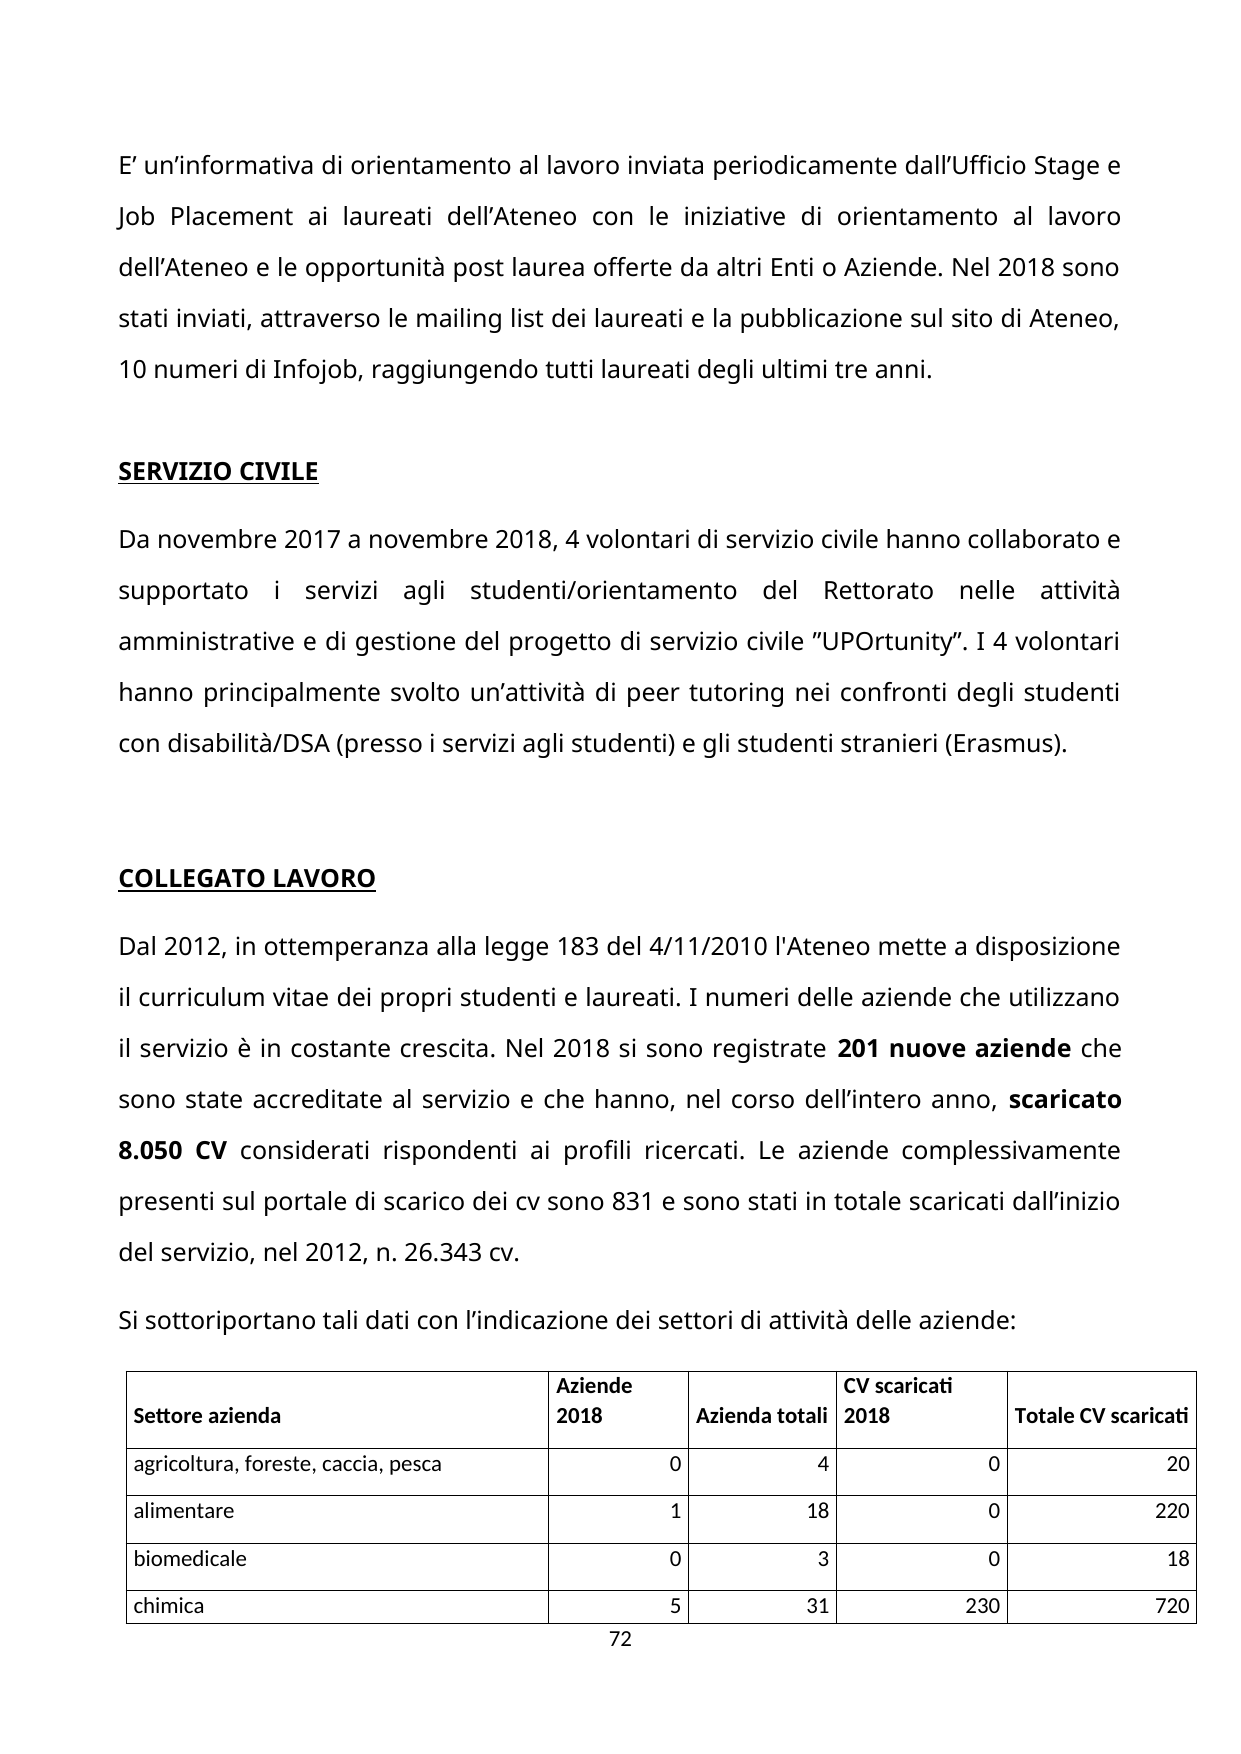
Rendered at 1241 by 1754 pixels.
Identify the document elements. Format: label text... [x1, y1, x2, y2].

table_header Azienda totali [689, 1372, 836, 1448]
table_cell 3 [689, 1544, 836, 1590]
text Dal 2012, in ottemperanza alla legge 183 del 4/11/2010 l'Ateneo mette a disposizione il curriculum vitae dei propri studenti e laureati. I numeri delle aziende che utilizzano il servizio è in costante crescita. Nel 2018 si sono registrate 201 nuove aziende che sono state accreditate al servizio e che hanno, nel corso dell’intero anno, scaricato 8.050 CV considerati rispondenti ai profili ricercati. Le aziende complessivamente presenti sul portale di scarico dei cv sono 831 e sono stati in totale scaricati dall’inizio del servizio, nel 2012, n. 26.343 cv. [118, 929, 1122, 1269]
table_cell 0 [837, 1496, 1007, 1543]
table_header Totale CV scaricati [1008, 1372, 1196, 1448]
table_cell 0 [837, 1449, 1007, 1495]
table_cell 31 [689, 1591, 836, 1623]
table_header Settore azienda [127, 1372, 548, 1448]
table_cell 0 [837, 1544, 1007, 1590]
table_header CV scaricati 2018 [837, 1372, 1007, 1448]
text SERVIZIO CIVILE [118, 454, 1122, 488]
table_cell chimica [127, 1591, 548, 1623]
table_cell 230 [837, 1591, 1007, 1623]
text E’ un’informativa di orientamento al lavoro inviata periodicamente dall’Ufficio Stage e Job Placement ai laureati dell’Ateneo con le iniziative di orientamento al lavoro dell’Ateneo e le opportunità post laurea offerte da altri Enti o Aziende. Nel 2018 sono stati inviati, attraverso le mailing list dei laureati e la pubblicazione sul sito di Ateneo, 10 numeri di Infojob, raggiungendo tutti laureati degli ultimi tre anni. [118, 148, 1122, 386]
text COLLEGATO LAVORO [118, 861, 1122, 895]
table_header Aziende 2018 [549, 1372, 688, 1448]
text Si sottoriportano tali dati con l’indicazione dei settori di attività delle aziende: [118, 1303, 1122, 1337]
table_cell 4 [689, 1449, 836, 1495]
table_cell 20 [1008, 1449, 1196, 1495]
table_cell 0 [549, 1544, 688, 1590]
table_cell 1 [549, 1496, 688, 1543]
table_cell 720 [1008, 1591, 1196, 1623]
text Da novembre 2017 a novembre 2018, 4 volontari di servizio civile hanno collaborato e supportato i servizi agli studenti/orientamento del Rettorato nelle attività amministrative e di gestione del progetto di servizio civile ”UPOrtunity”. I 4 volontari hanno principalmente svolto un’attività di peer tutoring nei confronti degli studenti con disabilità/DSA (presso i servizi agli studenti) e gli studenti stranieri (Erasmus). [118, 522, 1122, 760]
table_cell 5 [549, 1591, 688, 1623]
table_cell alimentare [127, 1496, 548, 1543]
table_cell 0 [549, 1449, 688, 1495]
table_cell 18 [689, 1496, 836, 1543]
table_cell 220 [1008, 1496, 1196, 1543]
table_cell 18 [1008, 1544, 1196, 1590]
table_cell biomedicale [127, 1544, 548, 1590]
table_cell agricoltura, foreste, caccia, pesca [127, 1449, 548, 1495]
